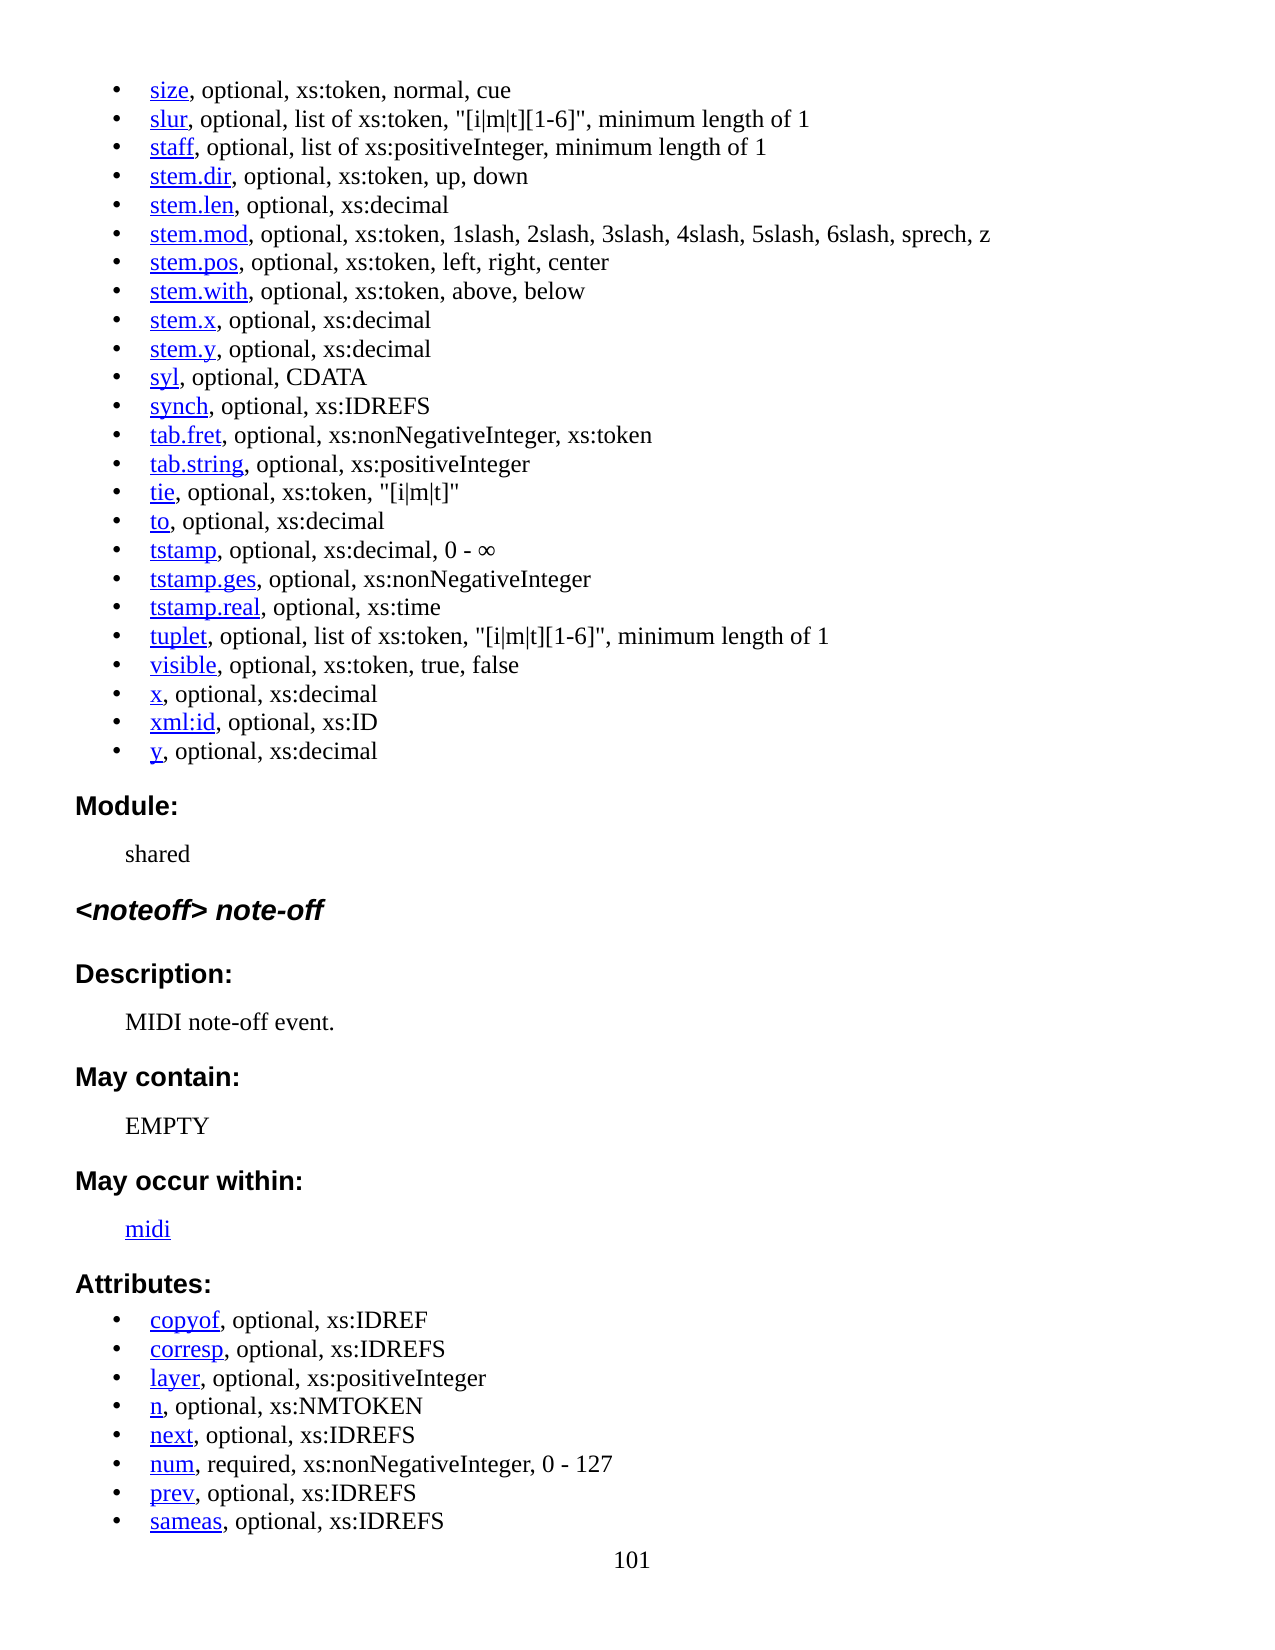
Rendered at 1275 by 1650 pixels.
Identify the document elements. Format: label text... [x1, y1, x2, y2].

list stem.pos, optional, xs:token, left, right, center [112, 247, 1200, 276]
list copyof, optional, xs:IDREF [112, 1305, 1200, 1334]
list size, optional, xs:token, normal, cue [112, 75, 1200, 104]
list slur, optional, list of xs:token, "[i|m|t][1-6]", minimum length of 1 [112, 104, 1200, 132]
list n, optional, xs:NMTOKEN [112, 1391, 1200, 1420]
subtitle Attributes: [75, 1268, 1200, 1299]
list stem.with, optional, xs:token, above, below [112, 276, 1200, 305]
list visible, optional, xs:token, true, false [112, 650, 1200, 679]
subtitle Module: [75, 790, 1200, 821]
text shared [75, 839, 1200, 868]
list tstamp.ges, optional, xs:nonNegativeInteger [112, 564, 1200, 592]
list next, optional, xs:IDREFS [112, 1420, 1200, 1449]
list stem.y, optional, xs:decimal [112, 334, 1200, 362]
list sameas, optional, xs:IDREFS [112, 1506, 1200, 1535]
list staff, optional, list of xs:positiveInteger, minimum length of 1 [112, 132, 1200, 161]
text midi [75, 1214, 1200, 1243]
list xml:id, optional, xs:ID [112, 707, 1200, 736]
list tab.string, optional, xs:positiveInteger [112, 449, 1200, 477]
list y, optional, xs:decimal [112, 736, 1200, 765]
list tab.fret, optional, xs:nonNegativeInteger, xs:token [112, 420, 1200, 449]
subtitle Description: [75, 958, 1200, 989]
list stem.x, optional, xs:decimal [112, 305, 1200, 334]
subtitle <noteoff> note-off [75, 893, 1200, 927]
subtitle May contain: [75, 1061, 1200, 1092]
text EMPTY [75, 1111, 1200, 1139]
list tstamp.real, optional, xs:time [112, 592, 1200, 621]
list stem.mod, optional, xs:token, 1slash, 2slash, 3slash, 4slash, 5slash, 6slash, sprech, z [112, 219, 1200, 247]
subtitle May occur within: [75, 1164, 1200, 1196]
list x, optional, xs:decimal [112, 679, 1200, 707]
list stem.len, optional, xs:decimal [112, 190, 1200, 219]
list tstamp, optional, xs:decimal, 0 - ∞ [112, 535, 1200, 564]
list syl, optional, CDATA [112, 362, 1200, 391]
text MIDI note-off event. [75, 1007, 1200, 1036]
list to, optional, xs:decimal [112, 506, 1200, 535]
list synch, optional, xs:IDREFS [112, 391, 1200, 420]
list prev, optional, xs:IDREFS [112, 1478, 1200, 1506]
list layer, optional, xs:positiveInteger [112, 1363, 1200, 1391]
list tie, optional, xs:token, "[i|m|t]" [112, 477, 1200, 506]
list stem.dir, optional, xs:token, up, down [112, 161, 1200, 190]
list num, required, xs:nonNegativeInteger, 0 - 127 [112, 1449, 1200, 1478]
list tuplet, optional, list of xs:token, "[i|m|t][1-6]", minimum length of 1 [112, 621, 1200, 650]
list corresp, optional, xs:IDREFS [112, 1334, 1200, 1363]
